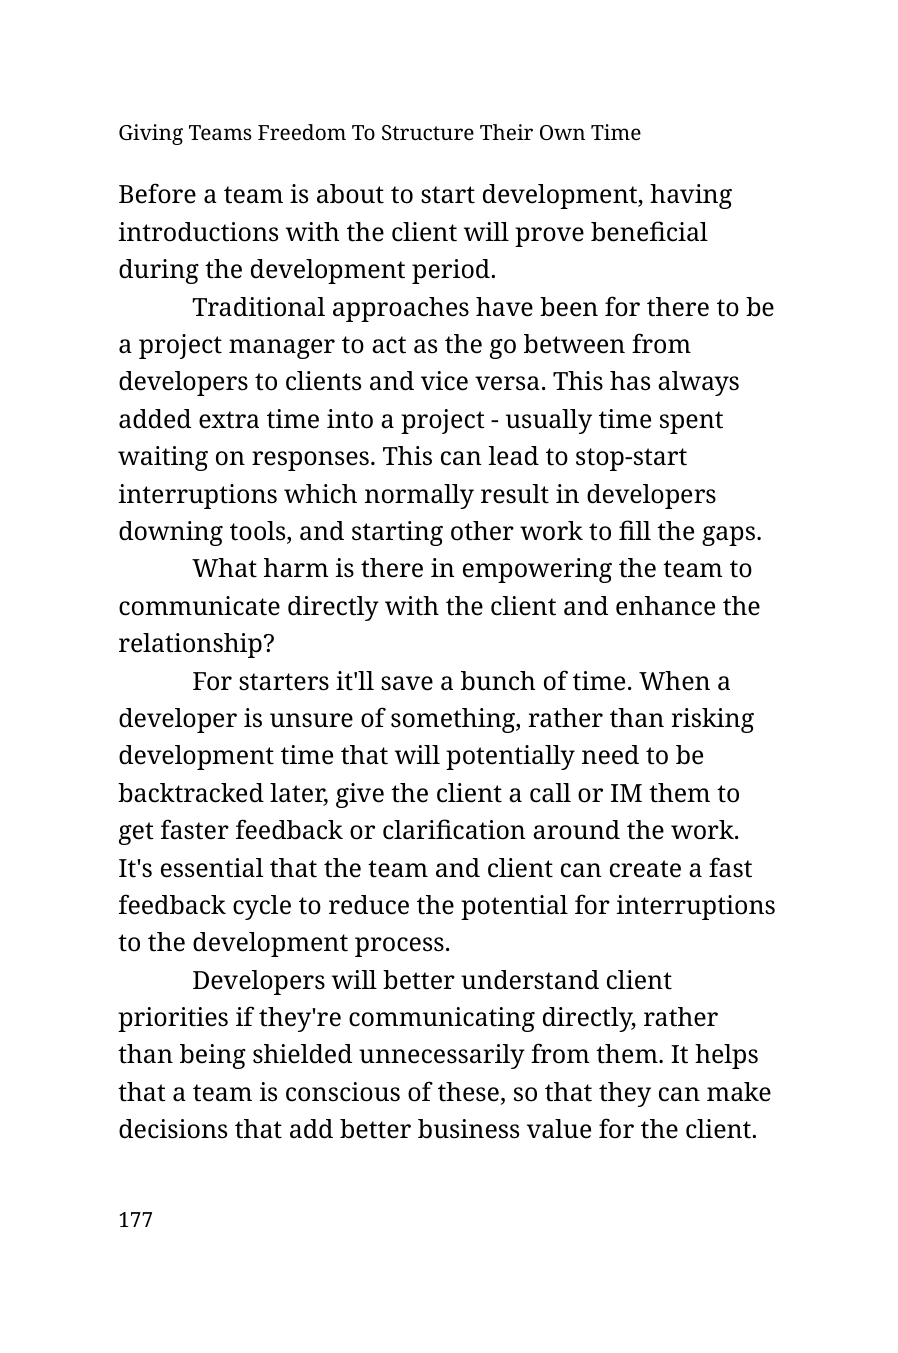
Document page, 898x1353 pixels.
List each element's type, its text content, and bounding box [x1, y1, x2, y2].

text Traditional approaches have been for there to be a project manager to act as the go between from developers to clients and vice versa. This has always added extra time into a project - usually time spent waiting on responses. This can lead to stop-start interruptions which normally result in developers downing tools, and starting other work to fill the gaps. [118, 289, 779, 548]
text Developers will better understand client priorities if they're communicating directly, rather than being shielded unnecessarily from them. It helps that a team is conscious of these, so that they can make decisions that add better business value for the client. [118, 962, 779, 1146]
text For starters it'll save a bunch of time. When a developer is unsure of something, rather than risking development time that will potentially need to be backtracked later, give the client a call or IM them to get faster feedback or clarification around the work. It's essential that the team and client can create a fast feedback cycle to reduce the potential for interruptions to the development process. [118, 663, 779, 959]
text What harm is there in empowering the team to communicate directly with the client and enhance the relationship? [118, 551, 779, 660]
text Before a team is about to start development, having introductions with the client will prove beneficial during the development period. [118, 177, 779, 286]
